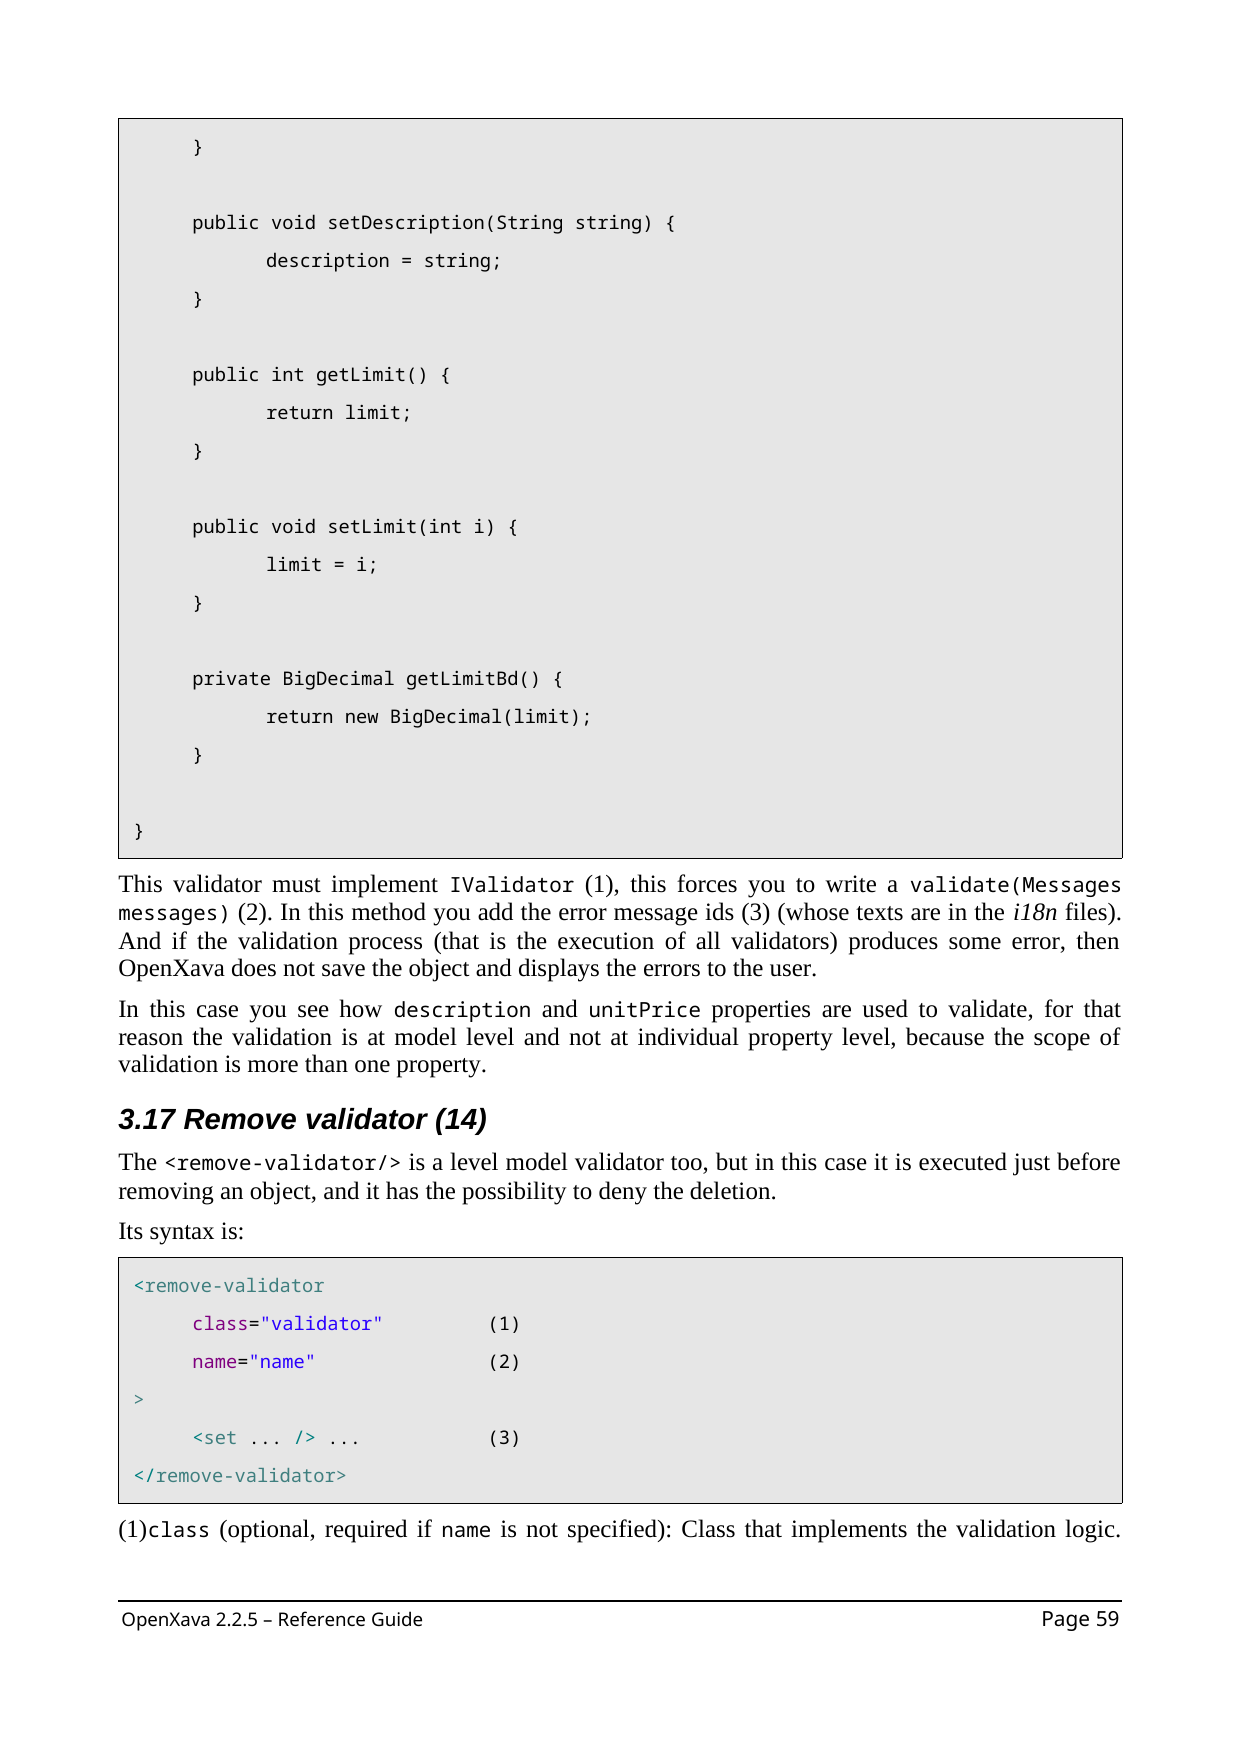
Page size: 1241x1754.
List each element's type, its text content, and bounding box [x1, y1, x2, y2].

text The <remove-validator/> is a level model validator too, but in this case it is executed just before removing an object, and it has the possibility to deny the deletion. [118, 1148, 1122, 1204]
text > [119, 1371, 1122, 1409]
text Its syntax is: [118, 1217, 1122, 1245]
text name="name" (2) [119, 1333, 1122, 1371]
text limit = i; [119, 536, 1122, 574]
text private BigDecimal getLimitBd() { [119, 650, 1122, 688]
text This validator must implement IValidator (1), this forces you to write a validate(Messages messages) (2). In this method you add the error message ids (3) (whose texts are in the i18n files). And if the validation process (that is the execution of all validators) produces some error, then OpenXava does not save the object and displays the errors to the user. [118, 870, 1122, 982]
text } [119, 574, 1122, 612]
text } [119, 270, 1122, 308]
text } [119, 119, 1122, 156]
text return new BigDecimal(limit); [119, 688, 1122, 726]
text public void setDescription(String string) { [119, 194, 1122, 232]
text description = string; [119, 232, 1122, 270]
subtitle Remove validator (14) [118, 1103, 1122, 1136]
text <set ... /> ... (3) [119, 1409, 1122, 1447]
text } [119, 422, 1122, 460]
list class (optional, required if name is not specified): Class that implements the validation logic. [118, 1515, 1122, 1543]
text class="validator" (1) [119, 1295, 1122, 1333]
text </remove-validator> [119, 1447, 1122, 1503]
text return limit; [119, 384, 1122, 422]
text } [119, 802, 1122, 858]
text public void setLimit(int i) { [119, 498, 1122, 536]
text } [119, 726, 1122, 764]
text <remove-validator [119, 1258, 1122, 1295]
text In this case you see how description and unitPrice properties are used to validate, for that reason the validation is at model level and not at individual property level, because the scope of validation is more than one property. [118, 995, 1122, 1078]
text public int getLimit() { [119, 346, 1122, 384]
